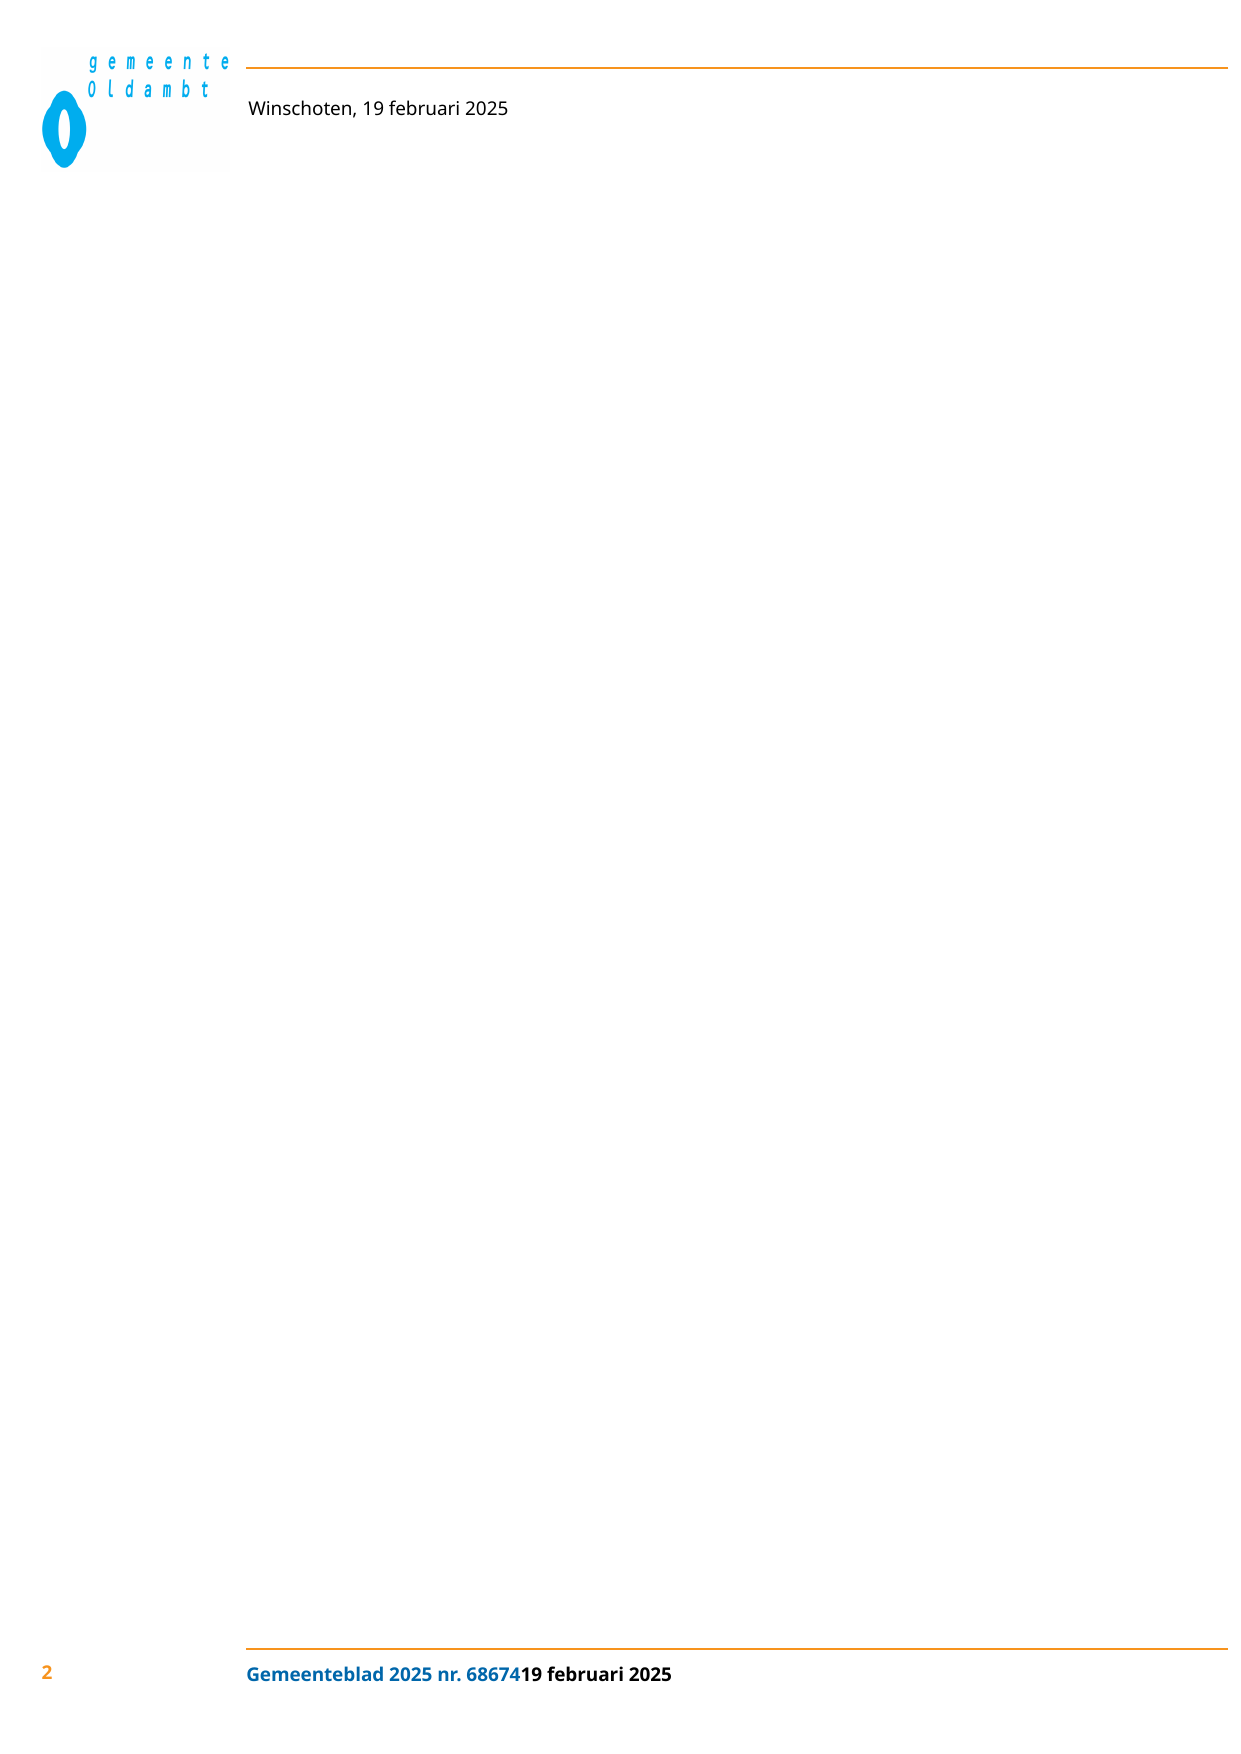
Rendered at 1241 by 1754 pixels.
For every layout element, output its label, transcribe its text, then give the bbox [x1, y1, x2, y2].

text Winschoten, 19 februari 2025 [248, 95, 1152, 121]
picture [41, 47, 231, 172]
